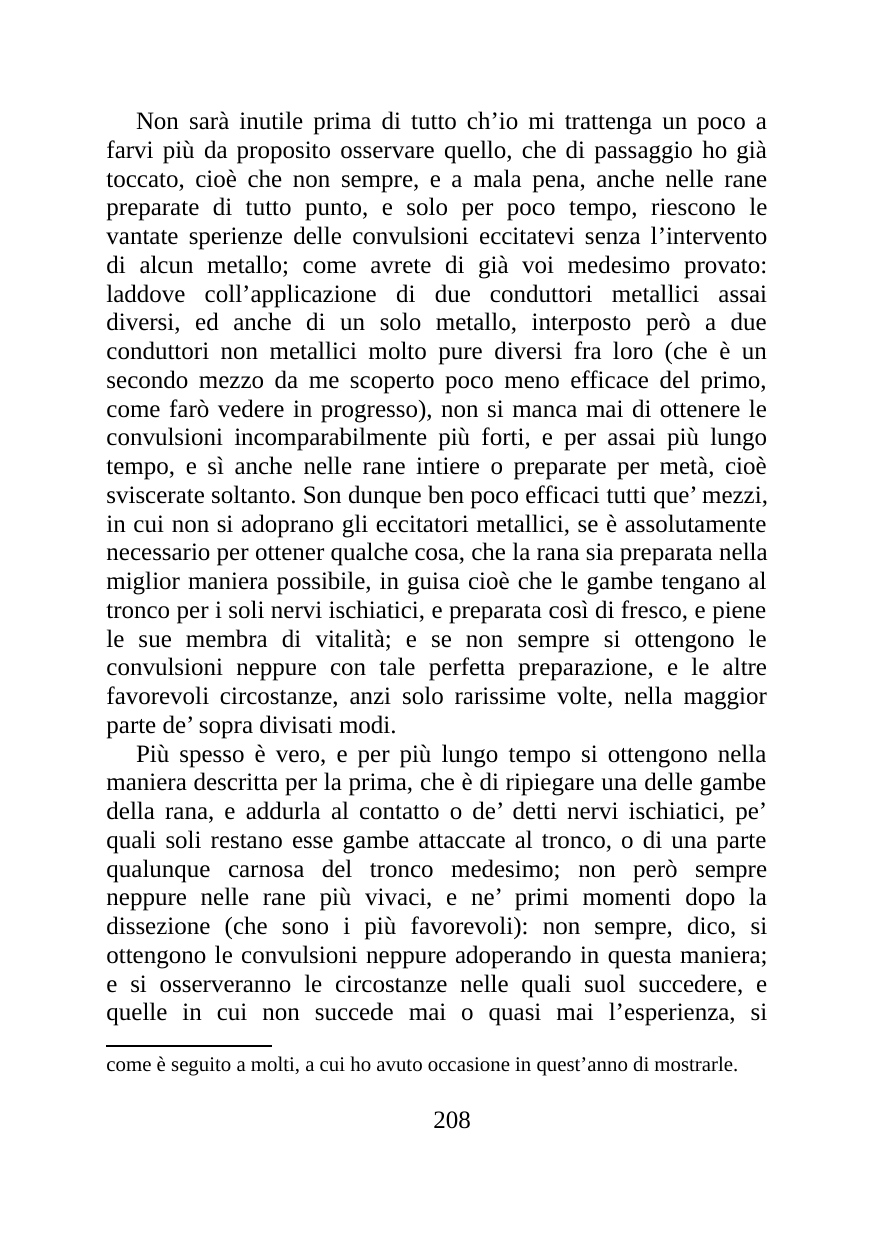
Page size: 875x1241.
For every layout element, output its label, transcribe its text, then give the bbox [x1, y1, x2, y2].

text Più spesso è vero, e per più lungo tempo si ottengono nella maniera descritta per la prima, che è di ripiegare una delle gambe della rana, e addurla al contatto o de’ detti nervi ischiatici, pe’ quali soli restano esse gambe attaccate al tronco, o di una parte qualunque carnosa del tronco medesimo; non però sempre neppure nelle rane più vivaci, e ne’ primi momenti dopo la dissezione (che sono i più favorevoli): non sempre, dico, si ottengono le convulsioni neppure adoperando in questa maniera; e si osserveranno le circostanze nelle quali suol succedere, e quelle in cui non succede mai o quasi mai l’esperienza, si [106, 739, 768, 1026]
text Non sarà inutile prima di tutto ch’io mi trattenga un poco a farvi più da proposito osservare quello, che di passaggio ho già toccato, cioè che non sempre, e a mala pena, anche nelle rane preparate di tutto punto, e solo per poco tempo, riescono le vantate sperienze delle convulsioni eccitatevi senza l’intervento di alcun metallo; come avrete di già voi medesimo provato: laddove coll’applicazione di due conduttori metallici assai diversi, ed anche di un solo metallo, interposto però a due conduttori non metallici molto pure diversi fra loro (che è un secondo mezzo da me scoperto poco meno efficace del primo, come farò vedere in progresso), non si manca mai di ottenere le convulsioni incomparabilmente più forti, e per assai più lungo tempo, e sì anche nelle rane intiere o preparate per metà, cioè sviscerate soltanto. Son dunque ben poco efficaci tutti que’ mezzi, in cui non si adoprano gli eccitatori metallici, se è assolutamente necessario per ottener qualche cosa, che la rana sia preparata nella miglior maniera possibile, in guisa cioè che le gambe tengano al tronco per i soli nervi ischiatici, e preparata così di fresco, e piene le sue membra di vitalità; e se non sempre si ottengono le convulsioni neppure con tale perfetta preparazione, e le altre favorevoli circostanze, anzi solo rarissime volte, nella maggior parte de’ sopra divisati modi. [106, 106, 768, 739]
